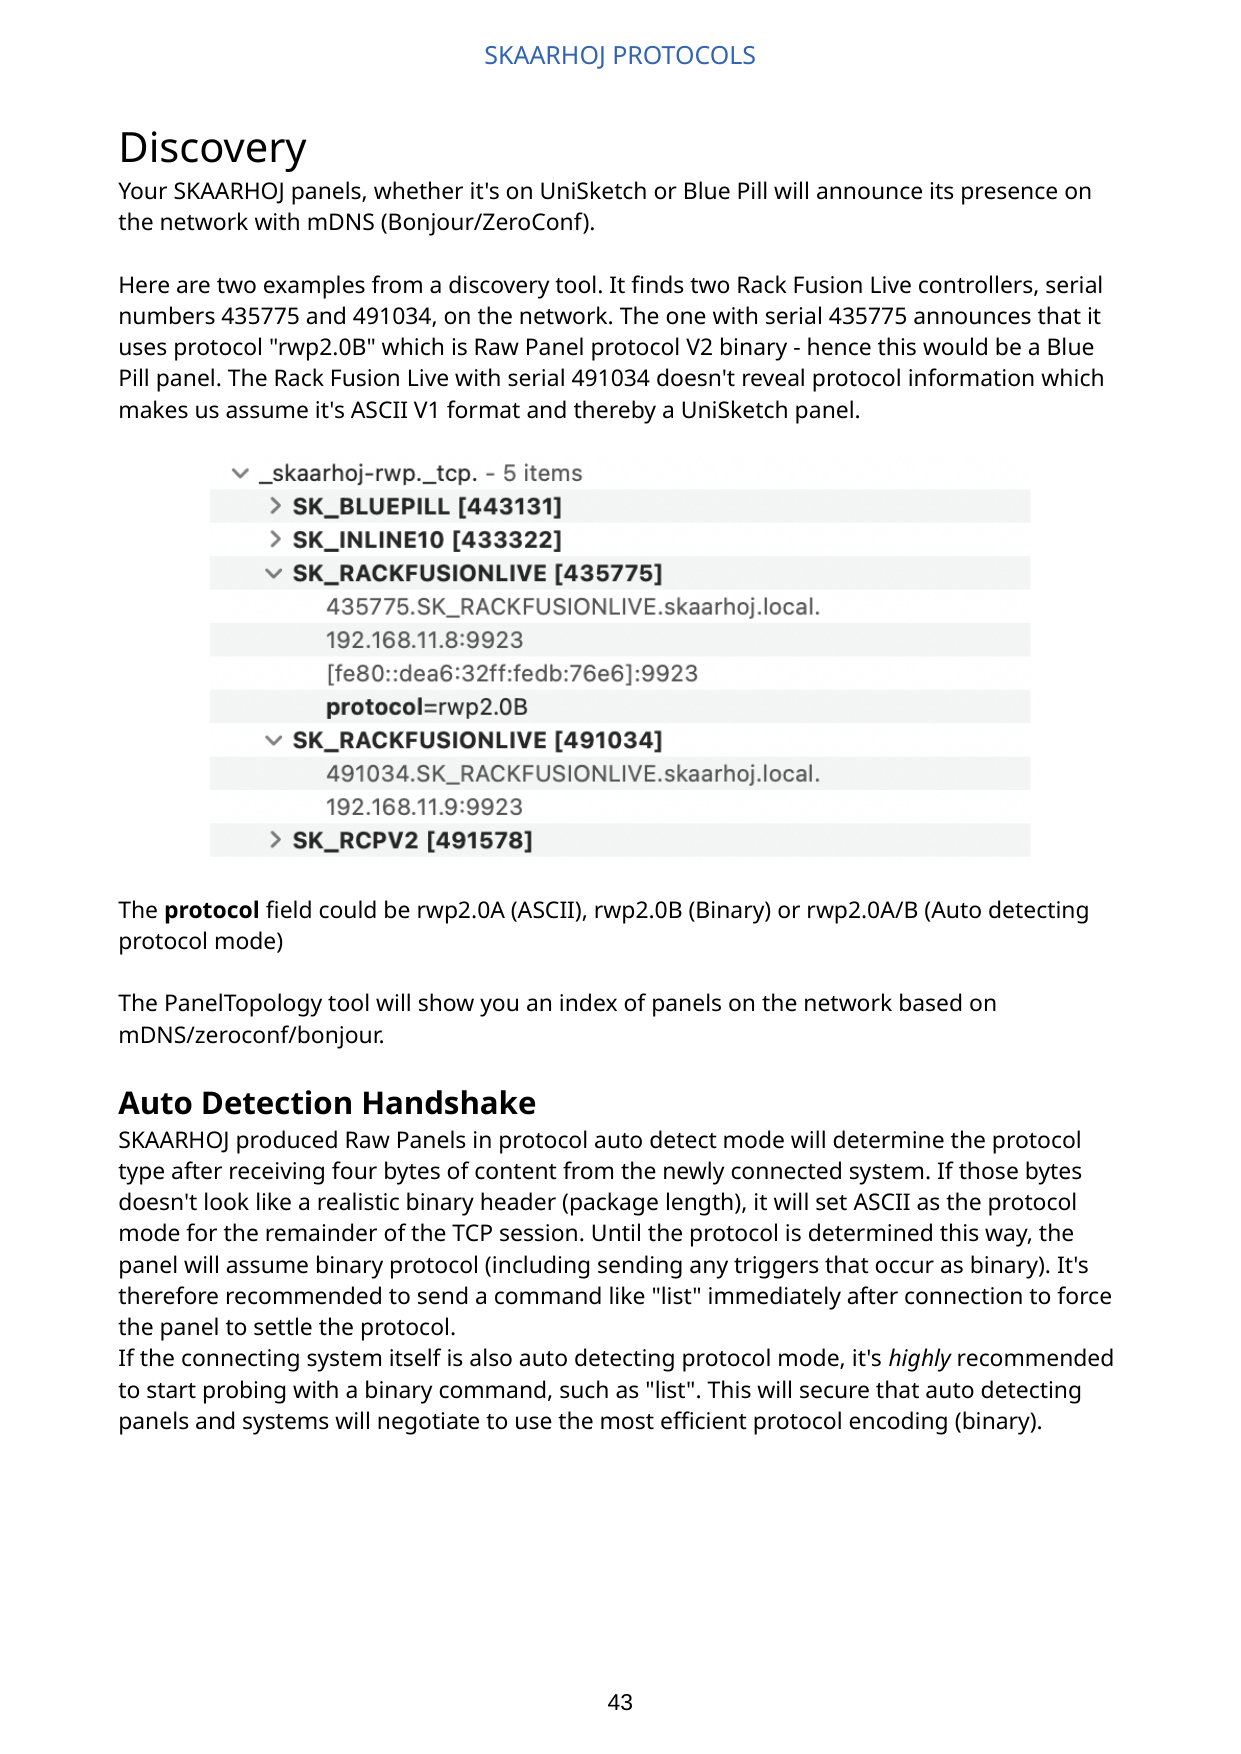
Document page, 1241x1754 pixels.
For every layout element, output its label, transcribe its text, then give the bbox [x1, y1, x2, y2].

subtitle Auto Detection Handshake [118, 1081, 1122, 1123]
text Here are two examples from a discovery tool. It finds two Rack Fusion Live controllers, serial numbers 435775 and 491034, on the network. The one with serial 435775 announces that it uses protocol "rwp2.0B" which is Raw Panel protocol V2 binary - hence this would be a Blue Pill panel. The Rack Fusion Live with serial 491034 doesn't reveal protocol information which makes us assume it's ASCII V1 format and thereby a UniSketch panel. [118, 269, 1122, 425]
text Your SKAARHOJ panels, whether it's on UniSketch or Blue Pill will announce its presence on the network with mDNS (Bonjour/ZeroConf). [118, 175, 1122, 237]
picture [209, 456, 1031, 863]
text The PanelTopology tool will show you an index of panels on the network based on mDNS/zeroconf/bonjour. [118, 987, 1122, 1050]
text Discovery [118, 118, 1122, 175]
text The protocol field could be rwp2.0A (ASCII), rwp2.0B (Binary) or rwp2.0A/B (Auto detecting protocol mode) [118, 894, 1122, 956]
text If the connecting system itself is also auto detecting protocol mode, it's highly recommended to start probing with a binary command, such as "list". This will secure that auto detecting panels and systems will negotiate to use the most efficient protocol encoding (binary). [118, 1342, 1122, 1436]
text SKAARHOJ produced Raw Panels in protocol auto detect mode will determine the protocol type after receiving four bytes of content from the newly connected system. If those bytes doesn't look like a realistic binary header (package length), it will set ASCII as the protocol mode for the remainder of the TCP session. Until the protocol is determined this way, the panel will assume binary protocol (including sending any triggers that occur as binary). It's therefore recommended to send a command like "list" immediately after connection to force the panel to settle the protocol. [118, 1123, 1122, 1342]
